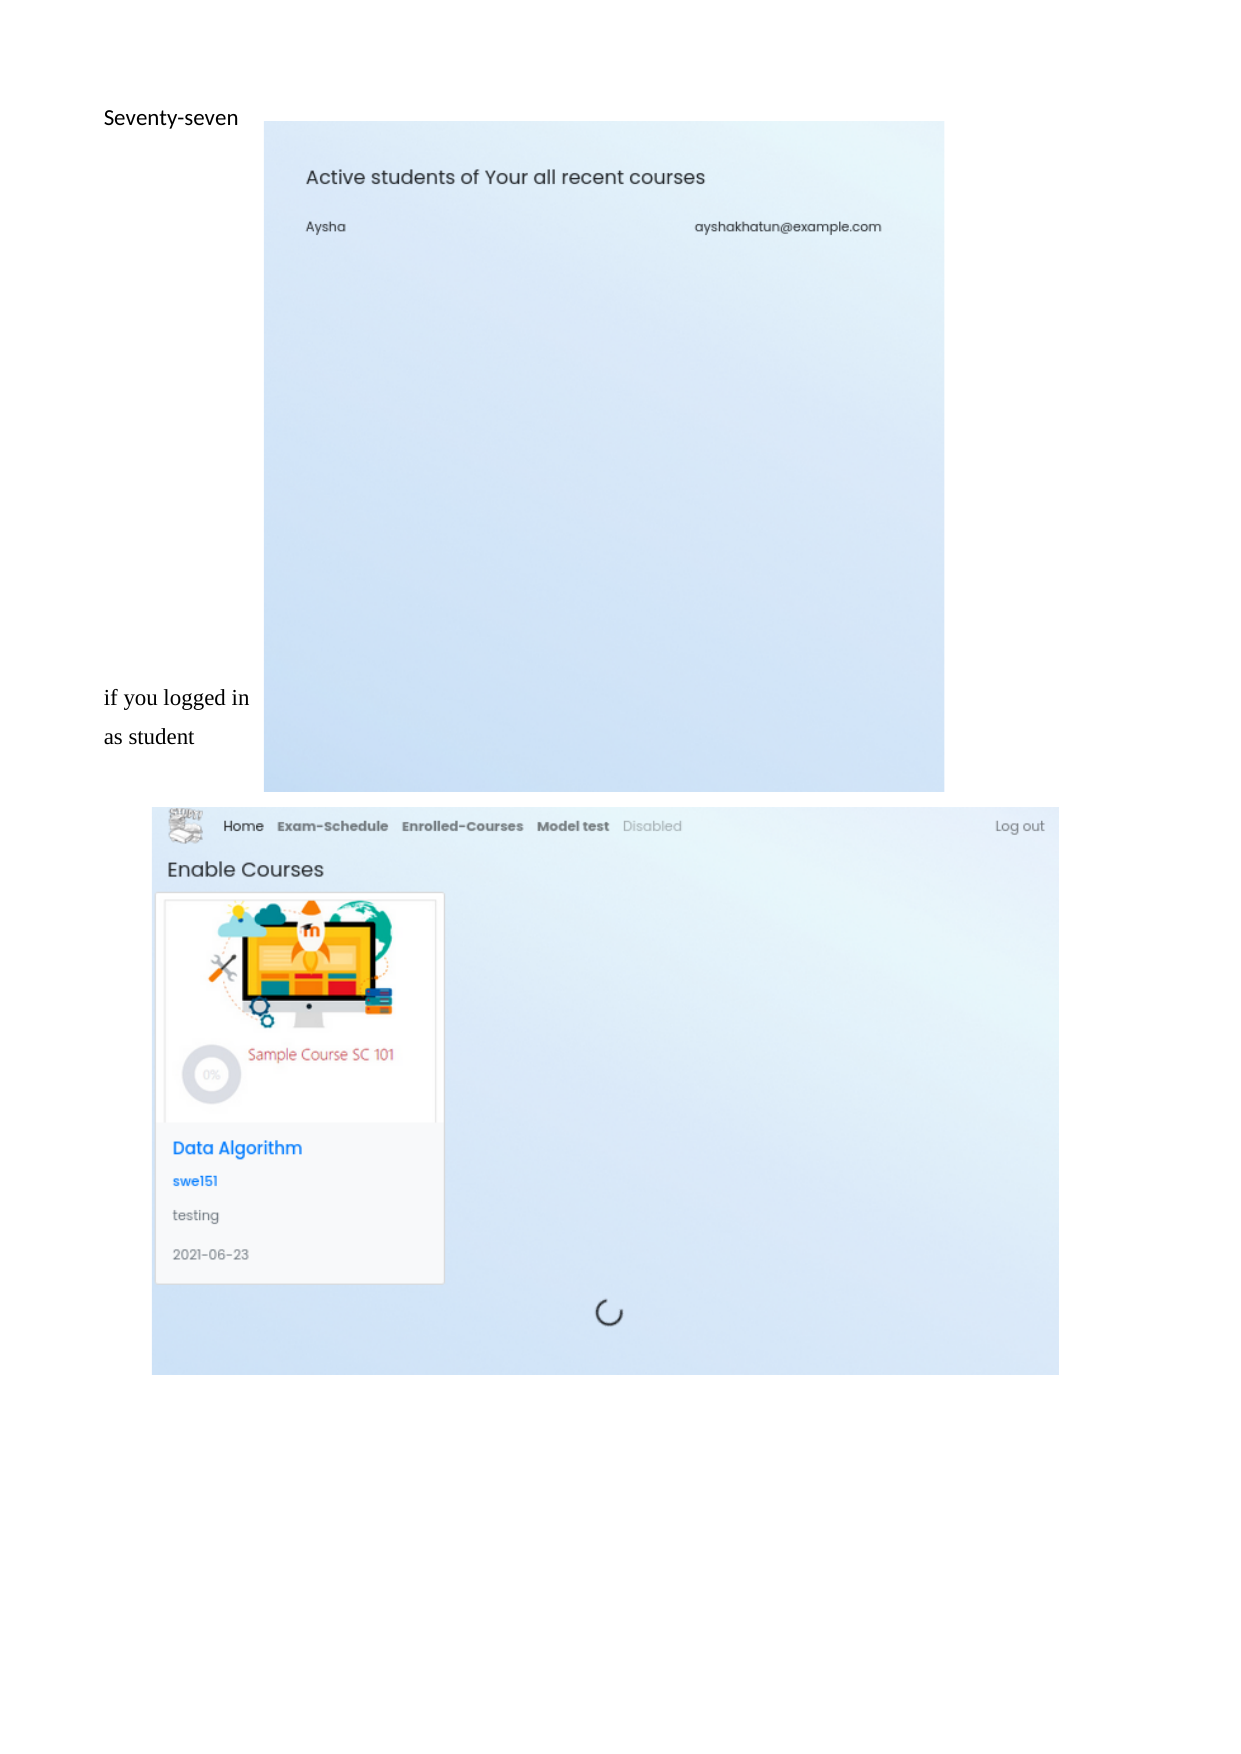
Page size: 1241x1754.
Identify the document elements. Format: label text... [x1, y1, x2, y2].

picture [263, 121, 945, 792]
text [945, 684, 1090, 750]
text if you logged in as student [103, 684, 263, 750]
picture [151, 807, 1059, 1375]
